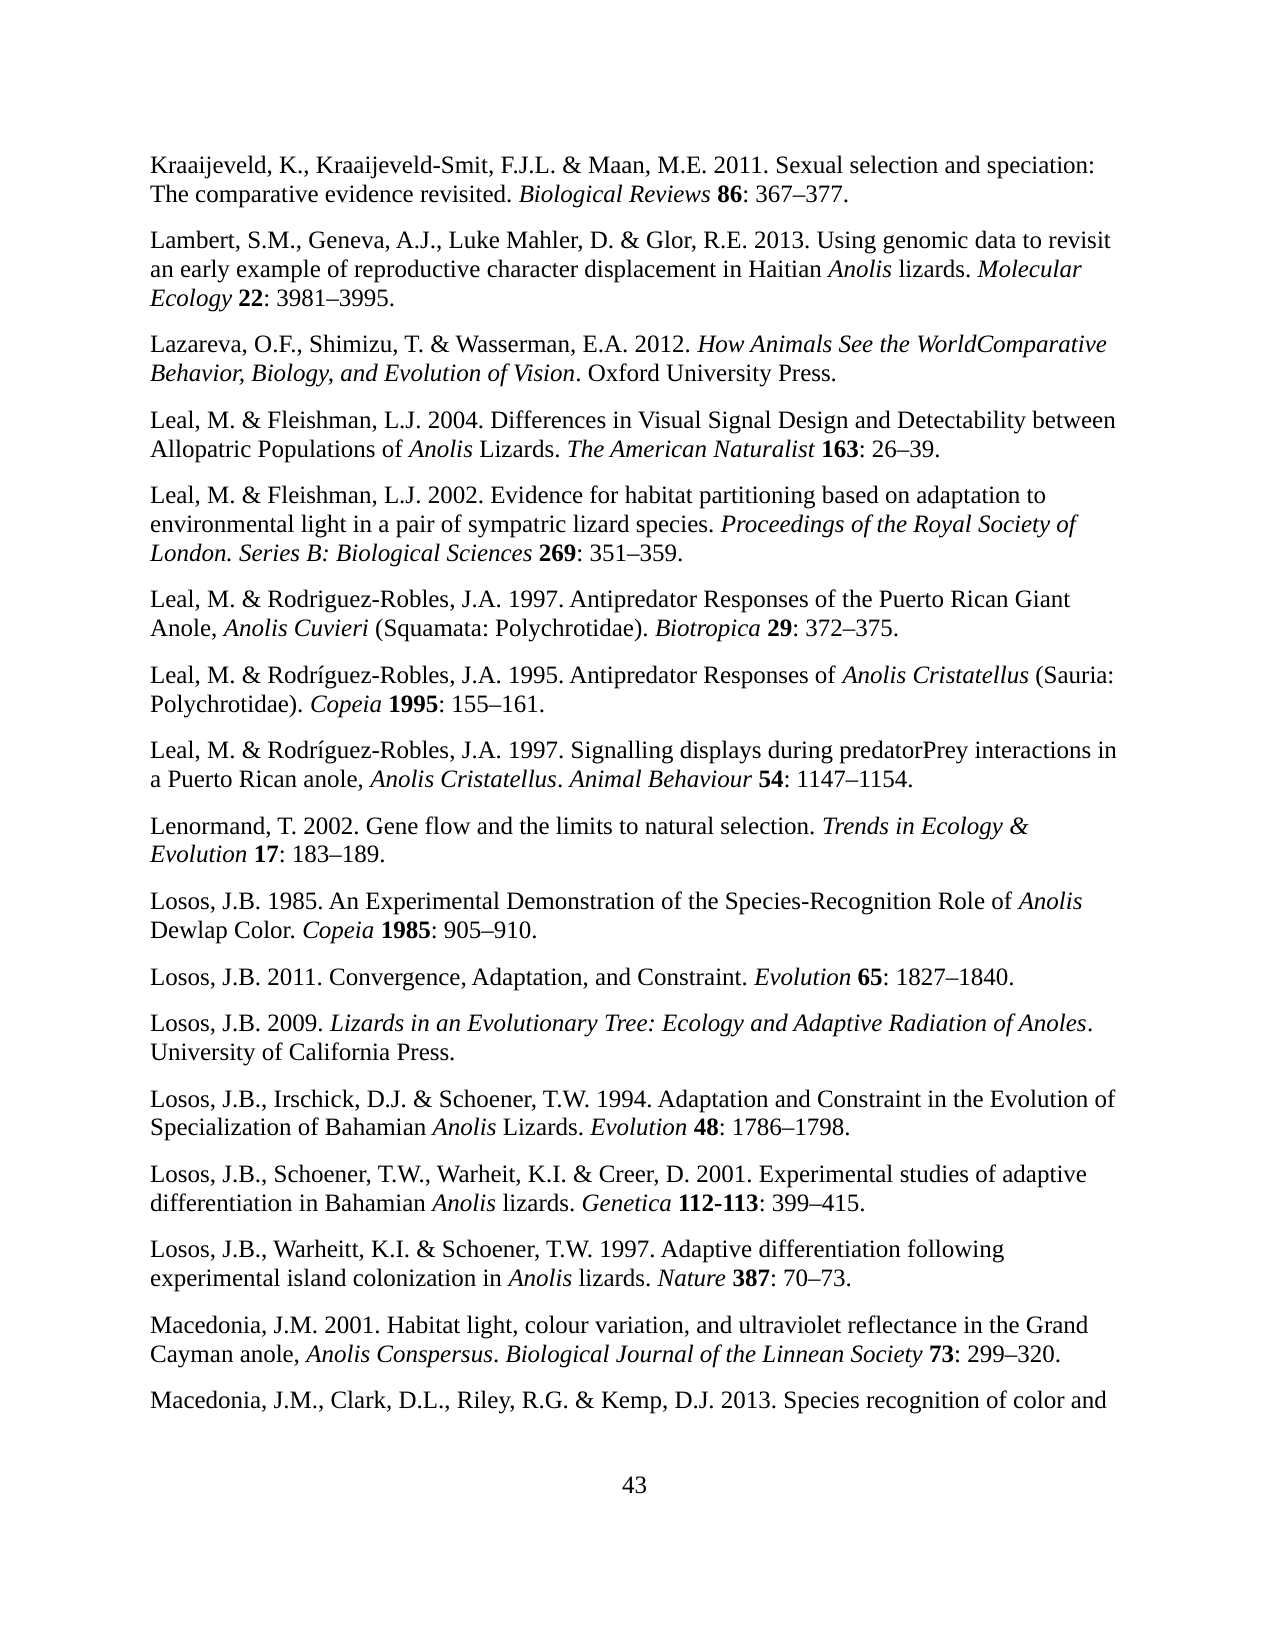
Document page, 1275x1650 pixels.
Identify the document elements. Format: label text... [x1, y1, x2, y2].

text Macedonia, J.M. 2001. Habitat light, colour variation, and ultraviolet reflectance in the Grand Cayman anole, Anolis Conspersus. Biological Journal of the Linnean Society 73: 299–320. [150, 1310, 1125, 1367]
text Losos, J.B. 2009. Lizards in an Evolutionary Tree: Ecology and Adaptive Radiation of Anoles. University of California Press. [150, 1008, 1125, 1066]
text Leal, M. & Rodríguez-Robles, J.A. 1995. Antipredator Responses of Anolis Cristatellus (Sauria: Polychrotidae). Copeia 1995: 155–161. [150, 660, 1125, 717]
text Losos, J.B. 1985. An Experimental Demonstration of the Species-Recognition Role of Anolis Dewlap Color. Copeia 1985: 905–910. [150, 886, 1125, 944]
text Losos, J.B. 2011. Convergence, Adaptation, and Constraint. Evolution 65: 1827–1840. [150, 962, 1125, 990]
text Losos, J.B., Warheitt, K.I. & Schoener, T.W. 1997. Adaptive differentiation following experimental island colonization in Anolis lizards. Nature 387: 70–73. [150, 1234, 1125, 1292]
text Losos, J.B., Schoener, T.W., Warheit, K.I. & Creer, D. 2001. Experimental studies of adaptive differentiation in Bahamian Anolis lizards. Genetica 112-113: 399–415. [150, 1159, 1125, 1217]
text Lambert, S.M., Geneva, A.J., Luke Mahler, D. & Glor, R.E. 2013. Using genomic data to revisit an early example of reproductive character displacement in Haitian Anolis lizards. Molecular Ecology 22: 3981–3995. [150, 225, 1125, 312]
text Lazareva, O.F., Shimizu, T. & Wasserman, E.A. 2012. How Animals See the WorldComparative Behavior, Biology, and Evolution of Vision. Oxford University Press. [150, 329, 1125, 387]
text Leal, M. & Rodríguez-Robles, J.A. 1997. Signalling displays during predatorPrey interactions in a Puerto Rican anole, Anolis Cristatellus. Animal Behaviour 54: 1147–1154. [150, 735, 1125, 793]
text Leal, M. & Rodriguez-Robles, J.A. 1997. Antipredator Responses of the Puerto Rican Giant Anole, Anolis Cuvieri (Squamata: Polychrotidae). Biotropica 29: 372–375. [150, 584, 1125, 642]
text Macedonia, J.M., Clark, D.L., Riley, R.G. & Kemp, D.J. 2013. Species recognition of color and [150, 1385, 1125, 1414]
text Leal, M. & Fleishman, L.J. 2004. Differences in Visual Signal Design and Detectability between Allopatric Populations of Anolis Lizards. The American Naturalist 163: 26–39. [150, 405, 1125, 462]
text Leal, M. & Fleishman, L.J. 2002. Evidence for habitat partitioning based on adaptation to environmental light in a pair of sympatric lizard species. Proceedings of the Royal Society of London. Series B: Biological Sciences 269: 351–359. [150, 480, 1125, 567]
text Lenormand, T. 2002. Gene flow and the limits to natural selection. Trends in Ecology & Evolution 17: 183–189. [150, 811, 1125, 868]
text Kraaijeveld, K., Kraaijeveld-Smit, F.J.L. & Maan, M.E. 2011. Sexual selection and speciation: The comparative evidence revisited. Biological Reviews 86: 367–377. [150, 150, 1125, 207]
text Losos, J.B., Irschick, D.J. & Schoener, T.W. 1994. Adaptation and Constraint in the Evolution of Specialization of Bahamian Anolis Lizards. Evolution 48: 1786–1798. [150, 1084, 1125, 1141]
